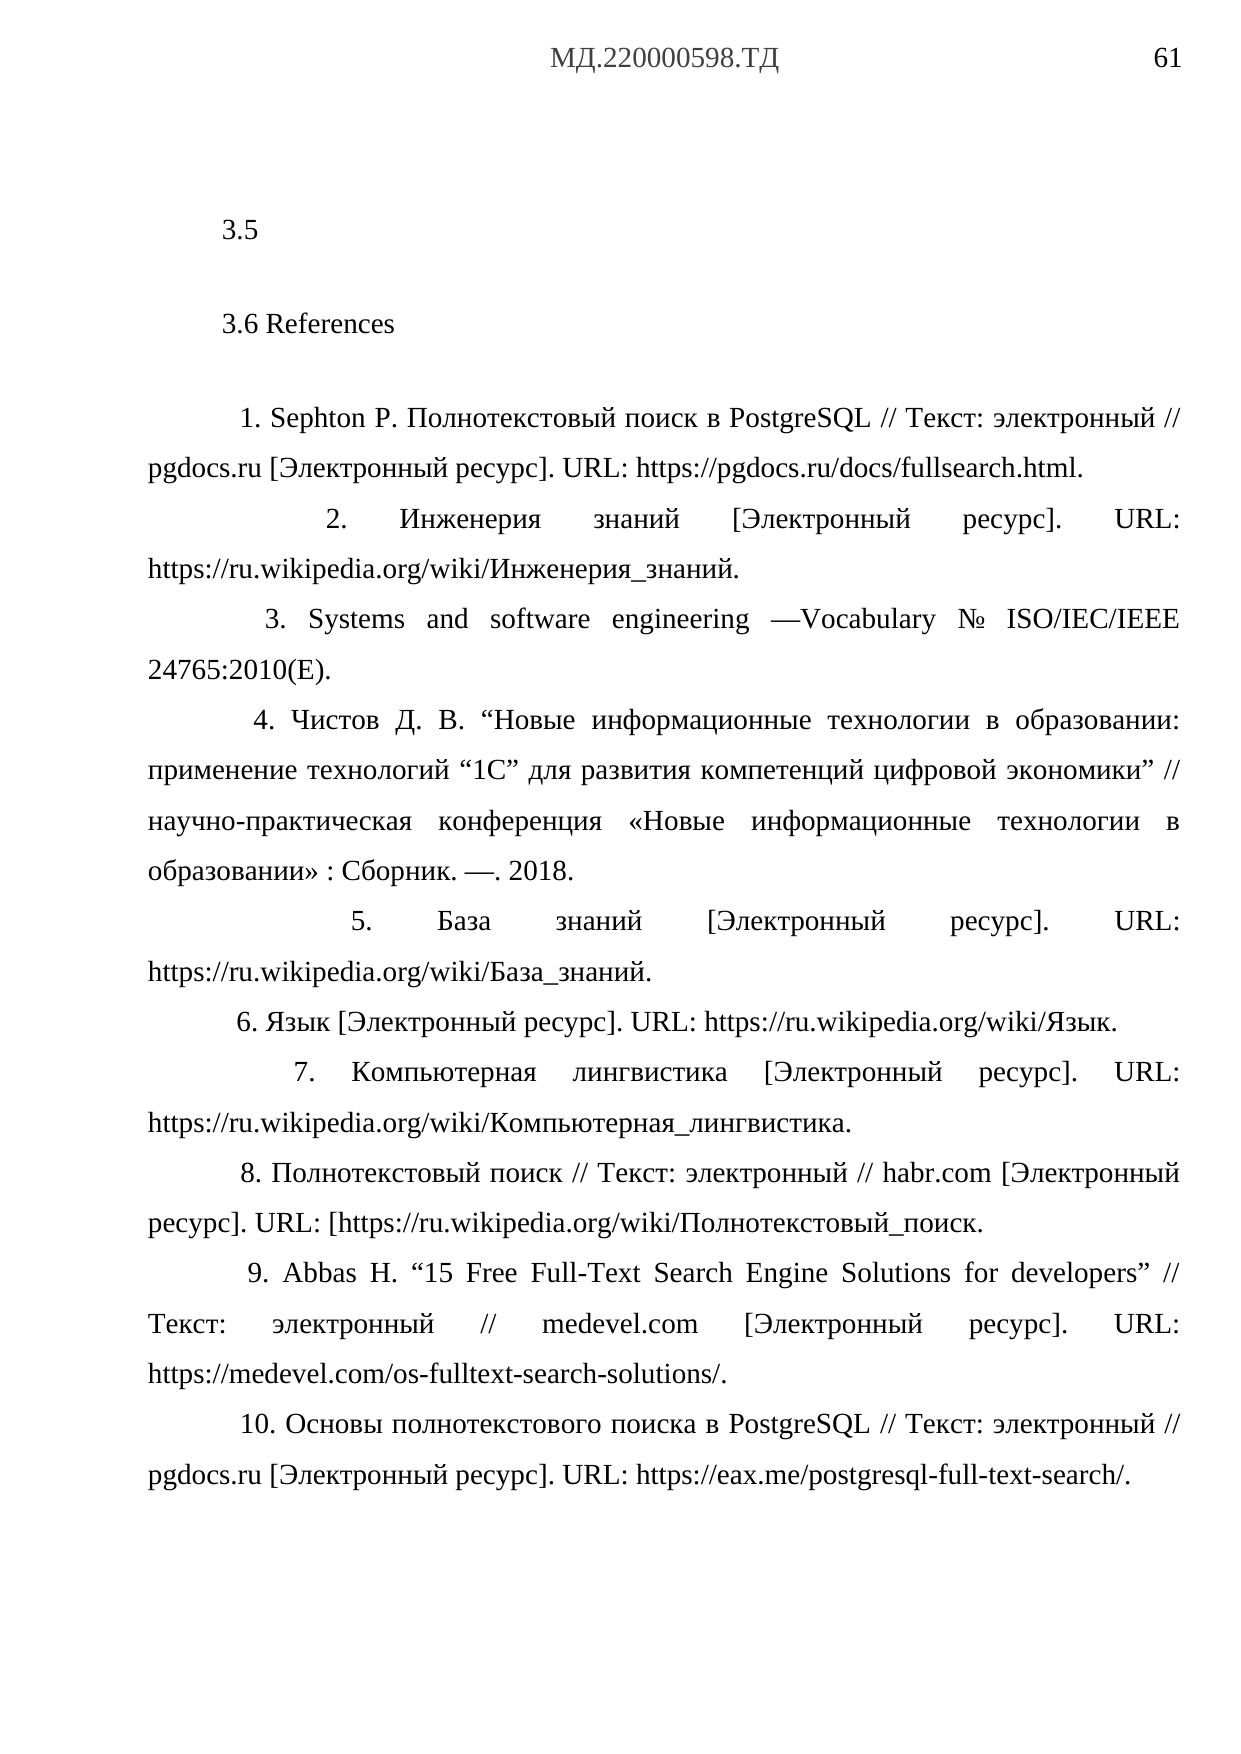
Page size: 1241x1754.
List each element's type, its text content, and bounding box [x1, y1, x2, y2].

text 4. Чистов Д. В. “Новые информационные технологии в образовании: применение технологий “1С” для развития компетенций цифровой экономики” // научно-практическая конференция «Новые информационные технологии в образовании» : Сборник. —. 2018. [148, 702, 1181, 887]
text 1. Sephton P. Полнотекстовый поиск в PostgreSQL // Текст: электронный // pgdocs.ru [Электронный ресурс]. URL: https://pgdocs.ru/docs/fullsearch.html. [148, 400, 1181, 484]
text 8. Полнотекстовый поиск // Текст: электронный // habr.com [Электронный ресурс]. URL: [https://ru.wikipedia.org/wiki/Полнотекстовый_поиск. [148, 1155, 1181, 1239]
text 7. Компьютерная лингвистика [Электронный ресурс]. URL: https://ru.wikipedia.org/wiki/Компьютерная_лингвистика. [148, 1054, 1181, 1138]
text 3. Systems and software engineering —Vocabulary № ISO/IEC/IEEE 24765:2010(E). [148, 602, 1181, 685]
text 9. Abbas H. “15 Free Full-Text Search Engine Solutions for developers” // Текст: электронный // medevel.com [Электронный ресурс]. URL: https://medevel.com/os-fulltext-search-solutions/. [148, 1256, 1181, 1390]
text 10. Основы полнотекстового поиска в PostgreSQL // Текст: электронный // pgdocs.ru [Электронный ресурс]. URL: https://eax.me/postgresql-full-text-search/. [148, 1407, 1181, 1490]
text 5. База знаний [Электронный ресурс]. URL: https://ru.wikipedia.org/wiki/База_знаний. [148, 903, 1181, 987]
text 2. Инженерия знаний [Электронный ресурс]. URL: https://ru.wikipedia.org/wiki/Инженерия_знаний. [148, 501, 1181, 585]
subtitle References [222, 306, 1181, 340]
text 6. Язык [Электронный ресурс]. URL: https://ru.wikipedia.org/wiki/Язык. [148, 1004, 1181, 1038]
